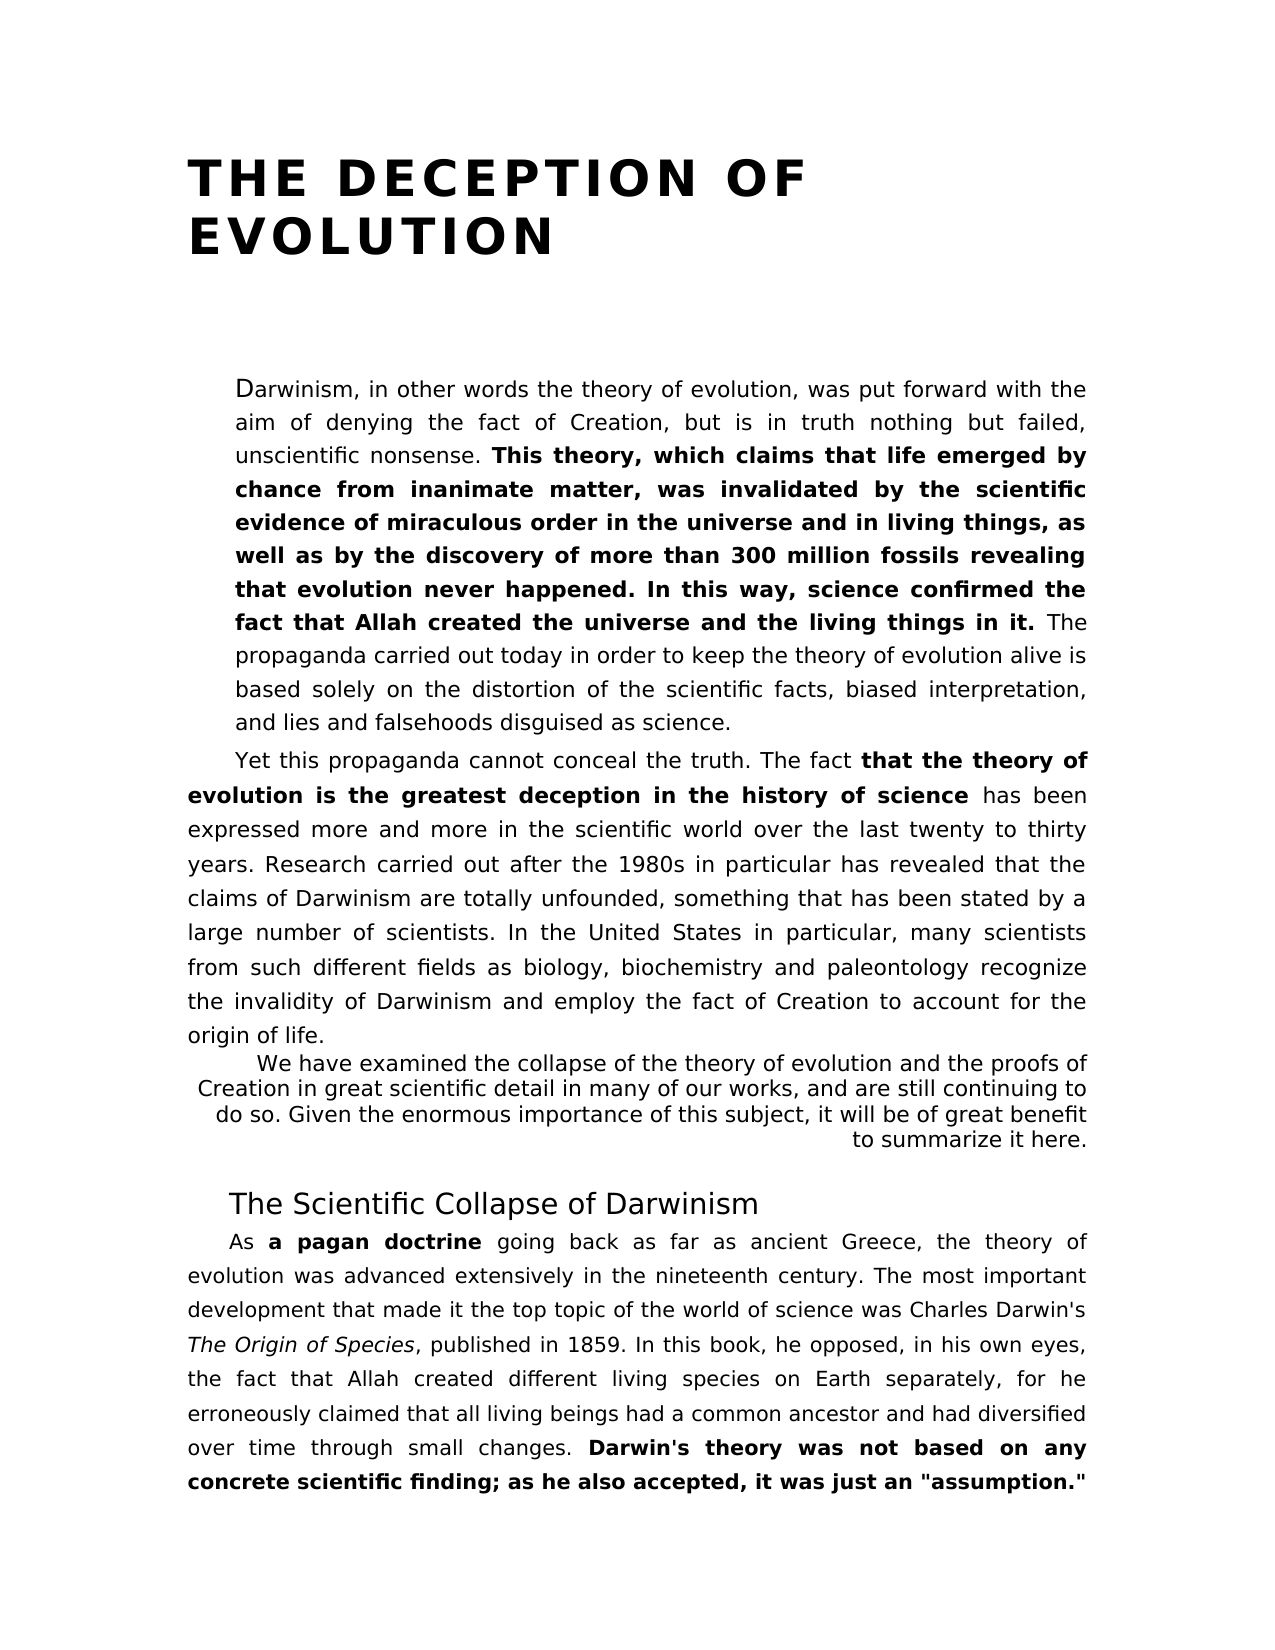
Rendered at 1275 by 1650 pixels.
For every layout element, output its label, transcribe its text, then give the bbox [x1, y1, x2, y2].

text Darwinism, in other words the theory of evolution, was put forward with the aim of denying the fact of Creation, but is in truth nothing but failed, unscientific nonsense. This theory, which claims that life emerged by chance from inanimate matter, was invalidated by the scientific evidence of miraculous order in the universe and in living things, as well as by the discovery of more than 300 million fossils revealing that evolution never happened. In this way, science confirmed the fact that Allah created the universe and the living things in it. The propaganda carried out today in order to keep the theory of evolution alive is based solely on the distortion of the scientific facts, biased interpretation, and lies and falsehoods disguised as science. [235, 371, 1087, 737]
text As a pagan doctrine going back as far as ancient Greece, the theory of evolution was advanced extensively in the nineteenth century. The most important development that made it the top topic of the world of science was Charles Darwin's The Origin of Species, published in 1859. In this book, he opposed, in his own eyes, the fact that Allah created different living species on Earth separately, for he erroneously claimed that all living beings had a common ancestor and had diversified over time through small changes. Darwin's theory was not based on any concrete scientific finding; as he also accepted, it was just an "assumption." [187, 1222, 1087, 1497]
text Yet this propaganda cannot conceal the truth. The fact that the theory of evolution is the greatest deception in the history of science has been expressed more and more in the scientific world over the last twenty to thirty years. Research carried out after the 1980s in particular has revealed that the claims of Darwinism are totally unfounded, something that has been stated by a large number of scientists. In the United States in particular, many scientists from such different fields as biology, biochemistry and paleontology recognize the invalidity of Darwinism and employ the fact of Creation to account for the origin of life. [187, 741, 1087, 1051]
text The Scientific Collapse of Darwinism [187, 1187, 1087, 1222]
text We have examined the collapse of the theory of evolution and the proofs of Creation in great scientific detail in many of our works, and are still continuing to do so. Given the enormous importance of this subject, it will be of great benefit to summarize it here. [187, 1051, 1087, 1153]
text THE DECEPTION OF [187, 150, 1087, 208]
text EVOLUTION [187, 208, 1087, 266]
